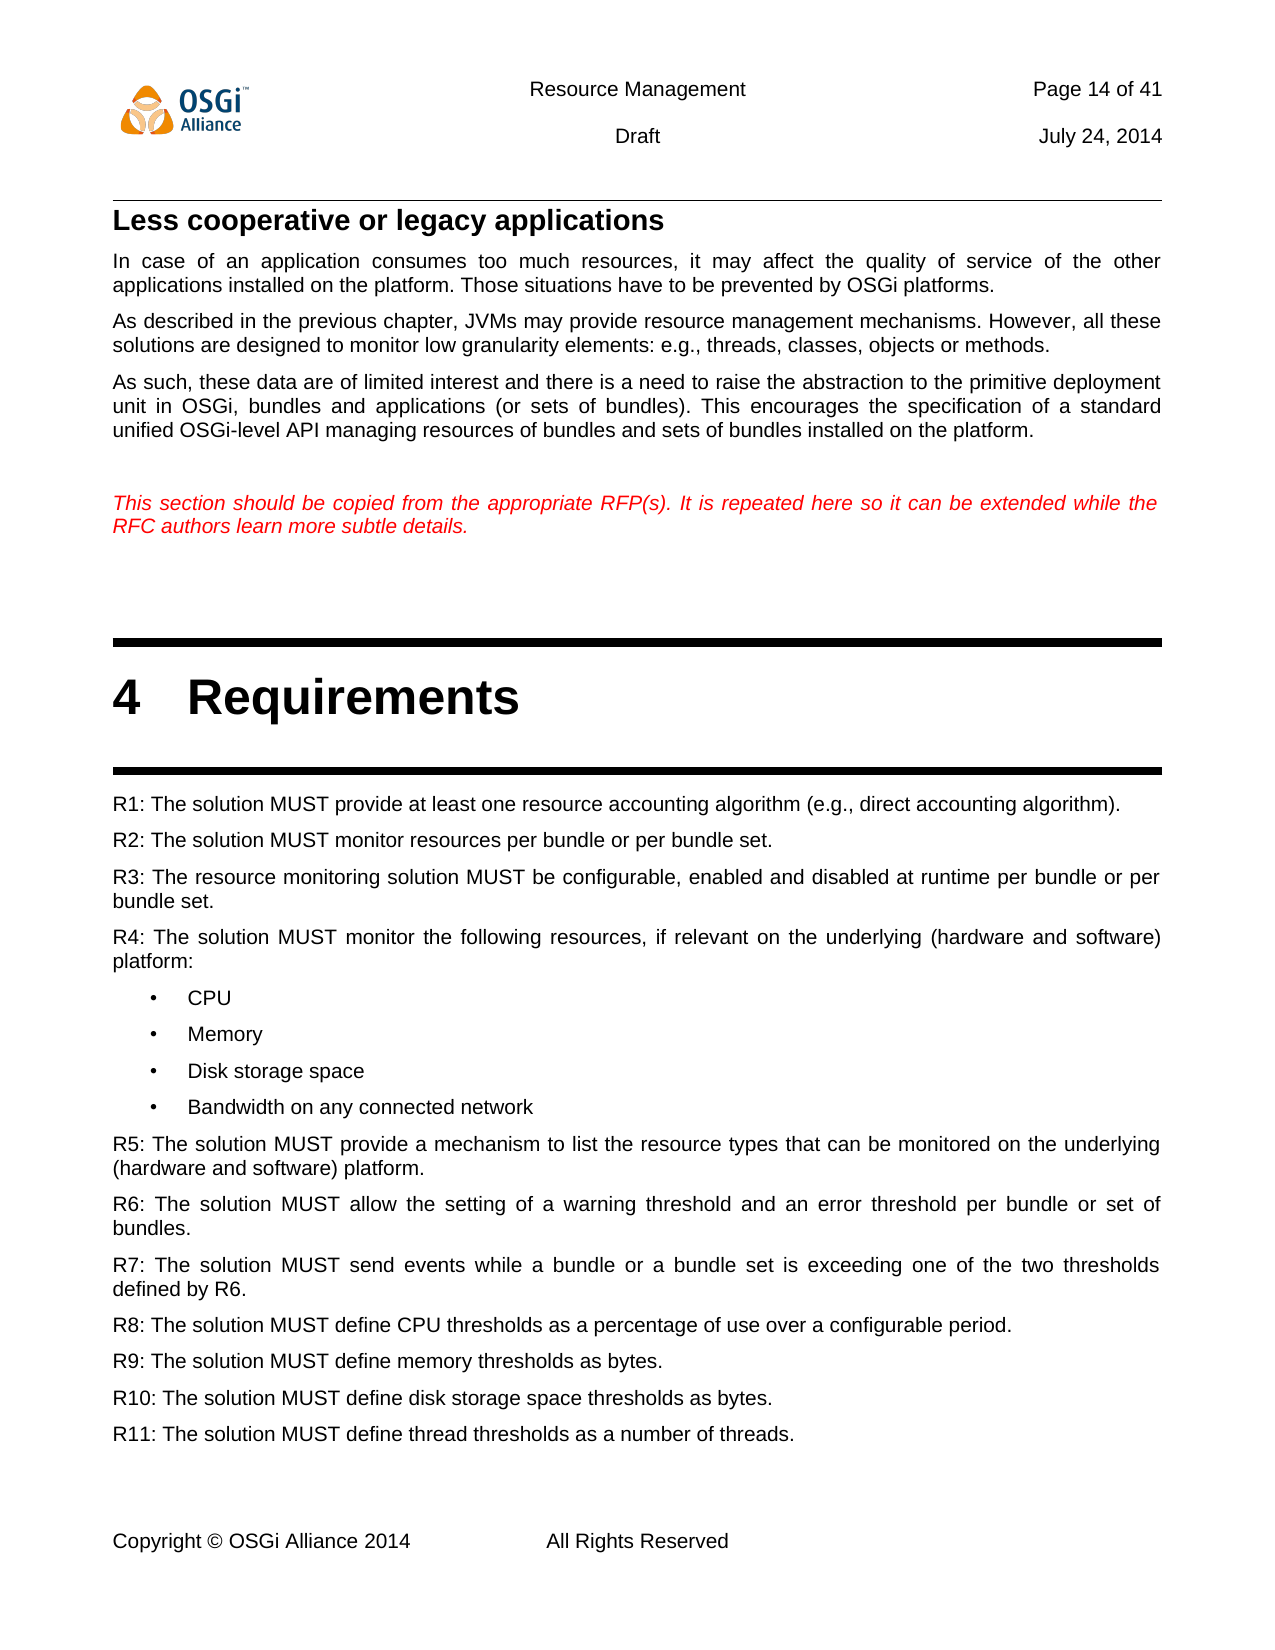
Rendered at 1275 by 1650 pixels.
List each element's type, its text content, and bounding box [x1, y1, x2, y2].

subtitle Less cooperative or legacy applications [112, 201, 1162, 236]
text This section should be copied from the appropriate RFP(s). It is repeated here so it can be extended while the RFC authors learn more subtle details. [112, 490, 1162, 538]
text R4: The solution MUST monitor the following resources, if relevant on the underlying (hardware and software) platform: [112, 925, 1162, 973]
text R7: The solution MUST send events while a bundle or a bundle set is exceeding one of the two thresholds defined by R6. [112, 1252, 1162, 1300]
text R5: The solution MUST provide a mechanism to list the resource types that can be monitored on the underlying (hardware and software) platform. [112, 1132, 1162, 1179]
list Bandwidth on any connected network [150, 1095, 1162, 1119]
text R10: The solution MUST define disk storage space thresholds as bytes. [112, 1386, 1162, 1410]
list Disk storage space [150, 1058, 1162, 1083]
list CPU [150, 985, 1162, 1009]
text As such, these data are of limited interest and there is a need to raise the abstraction to the primitive deployment unit in OSGi, bundles and applications (or sets of bundles). This encourages the specification of a standard unified OSGi-level API managing resources of bundles and sets of bundles installed on the platform. [112, 369, 1162, 441]
subtitle Requirements [112, 639, 1162, 775]
text In case of an application consumes too much resources, it may affect the quality of service of the other applications installed on the platform. Those situations have to be prevented by OSGi platforms. [112, 249, 1162, 297]
text R11: The solution MUST define thread thresholds as a number of threads. [112, 1422, 1162, 1446]
text R1: The solution MUST provide at least one resource accounting algorithm (e.g., direct accounting algorithm). [112, 792, 1162, 816]
text R8: The solution MUST define CPU thresholds as a percentage of use over a configurable period. [112, 1313, 1162, 1337]
text As described in the previous chapter, JVMs may provide resource management mechanisms. However, all these solutions are designed to monitor low granularity elements: e.g., threads, classes, objects or methods. [112, 309, 1162, 357]
text R6: The solution MUST allow the setting of a warning threshold and an error threshold per bundle or set of bundles. [112, 1192, 1162, 1240]
list Memory [150, 1022, 1162, 1046]
text R3: The resource monitoring solution MUST be configurable, enabled and disabled at runtime per bundle or per bundle set. [112, 864, 1162, 912]
text R9: The solution MUST define memory thresholds as bytes. [112, 1349, 1162, 1373]
text R2: The solution MUST monitor resources per bundle or per bundle set. [112, 828, 1162, 852]
picture [113, 78, 257, 142]
